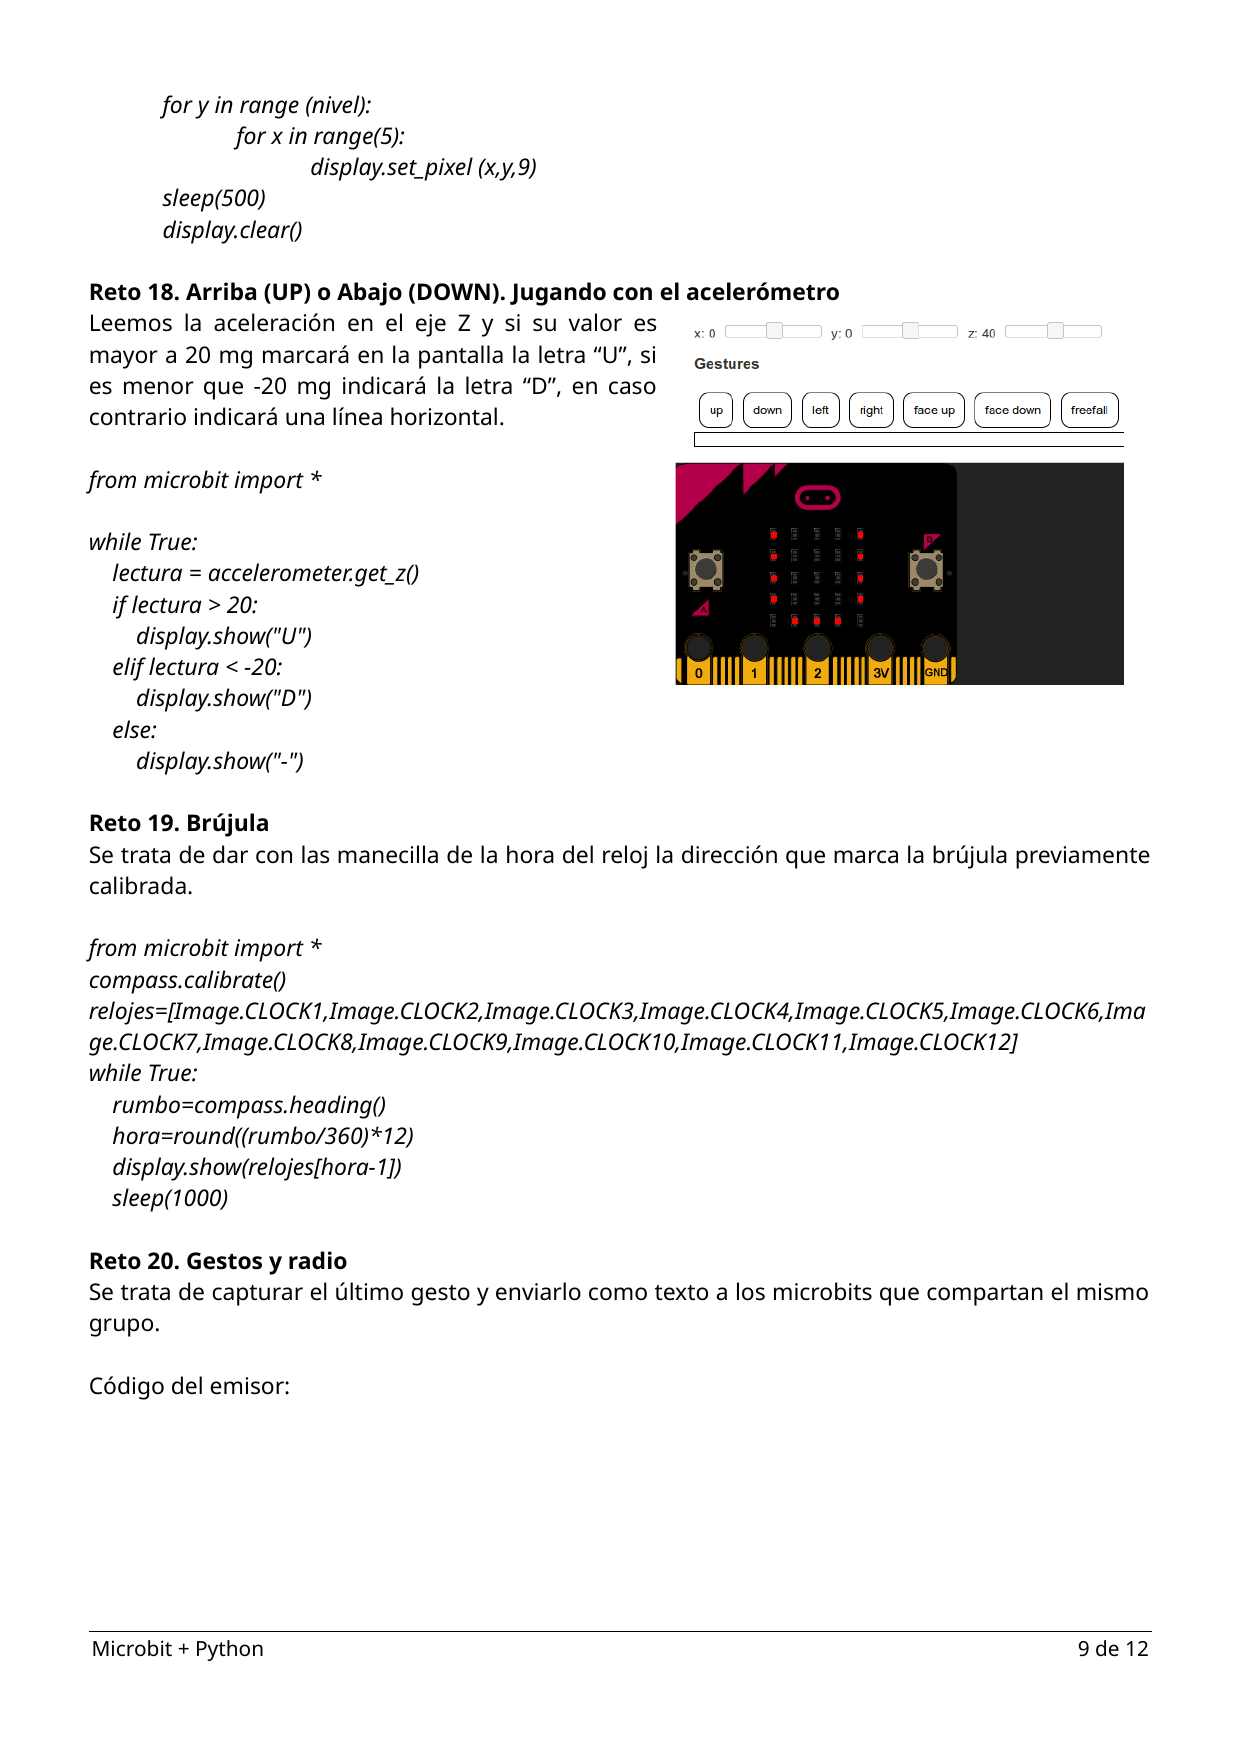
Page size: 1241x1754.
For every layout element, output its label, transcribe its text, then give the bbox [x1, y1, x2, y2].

text Código del emisor: [88, 1370, 1152, 1401]
text for y in range (nivel): [88, 88, 1152, 120]
text while True: [88, 1057, 1152, 1088]
text for x in range(5): [88, 120, 1152, 151]
text display.show(relojes[hora-1]) [88, 1151, 1152, 1182]
text if lectura > 20: [88, 588, 675, 620]
text display.set_pixel (x,y,9) [88, 151, 1152, 182]
text lectura = accelerometer.get_z() [88, 557, 675, 588]
text hora=round((rumbo/360)*12) [88, 1120, 1152, 1151]
text compass.calibrate() [88, 963, 1152, 995]
text Leemos la aceleración en el eje Z y si su valor es mayor a 20 mg marcará en la pantalla la letra “U”, si es menor que -20 mg indicará la letra “D”, en caso contrario indicará una línea horizontal. [88, 307, 1152, 432]
text [1124, 463, 1152, 495]
text rumbo=compass.heading() [88, 1088, 1152, 1120]
text Se trata de dar con las manecilla de la hora del reloj la dirección que marca la brújula previamente calibrada. [88, 838, 1152, 901]
text Reto 20. Gestos y radio [88, 1245, 1152, 1276]
text [1124, 620, 1152, 651]
text elif lectura < -20: [88, 651, 675, 682]
text from microbit import * [88, 932, 1152, 963]
text from microbit import * [88, 463, 675, 495]
text display.show("D") [88, 682, 1152, 713]
picture [675, 319, 1124, 685]
text display.clear() [88, 213, 1152, 245]
text while True: [88, 526, 675, 557]
text display.show("-") [88, 745, 1152, 776]
text sleep(1000) [88, 1182, 1152, 1213]
text [1124, 526, 1152, 557]
text [1124, 651, 1152, 682]
text else: [88, 713, 1152, 745]
text [1124, 557, 1152, 588]
text [1124, 588, 1152, 620]
text relojes=[Image.CLOCK1,Image.CLOCK2,Image.CLOCK3,Image.CLOCK4,Image.CLOCK5,Image.CLOCK6,Image.CLOCK7,Image.CLOCK8,Image.CLOCK9,Image.CLOCK10,Image.CLOCK11,Image.CLOCK12] [88, 995, 1152, 1057]
text display.show("U") [88, 620, 675, 651]
text Reto 19. Brújula [88, 807, 1152, 838]
text Se trata de capturar el último gesto y enviarlo como texto a los microbits que compartan el mismo grupo. [88, 1276, 1152, 1338]
text Reto 18. Arriba (UP) o Abajo (DOWN). Jugando con el acelerómetro [88, 276, 1152, 307]
text sleep(500) [88, 182, 1152, 213]
